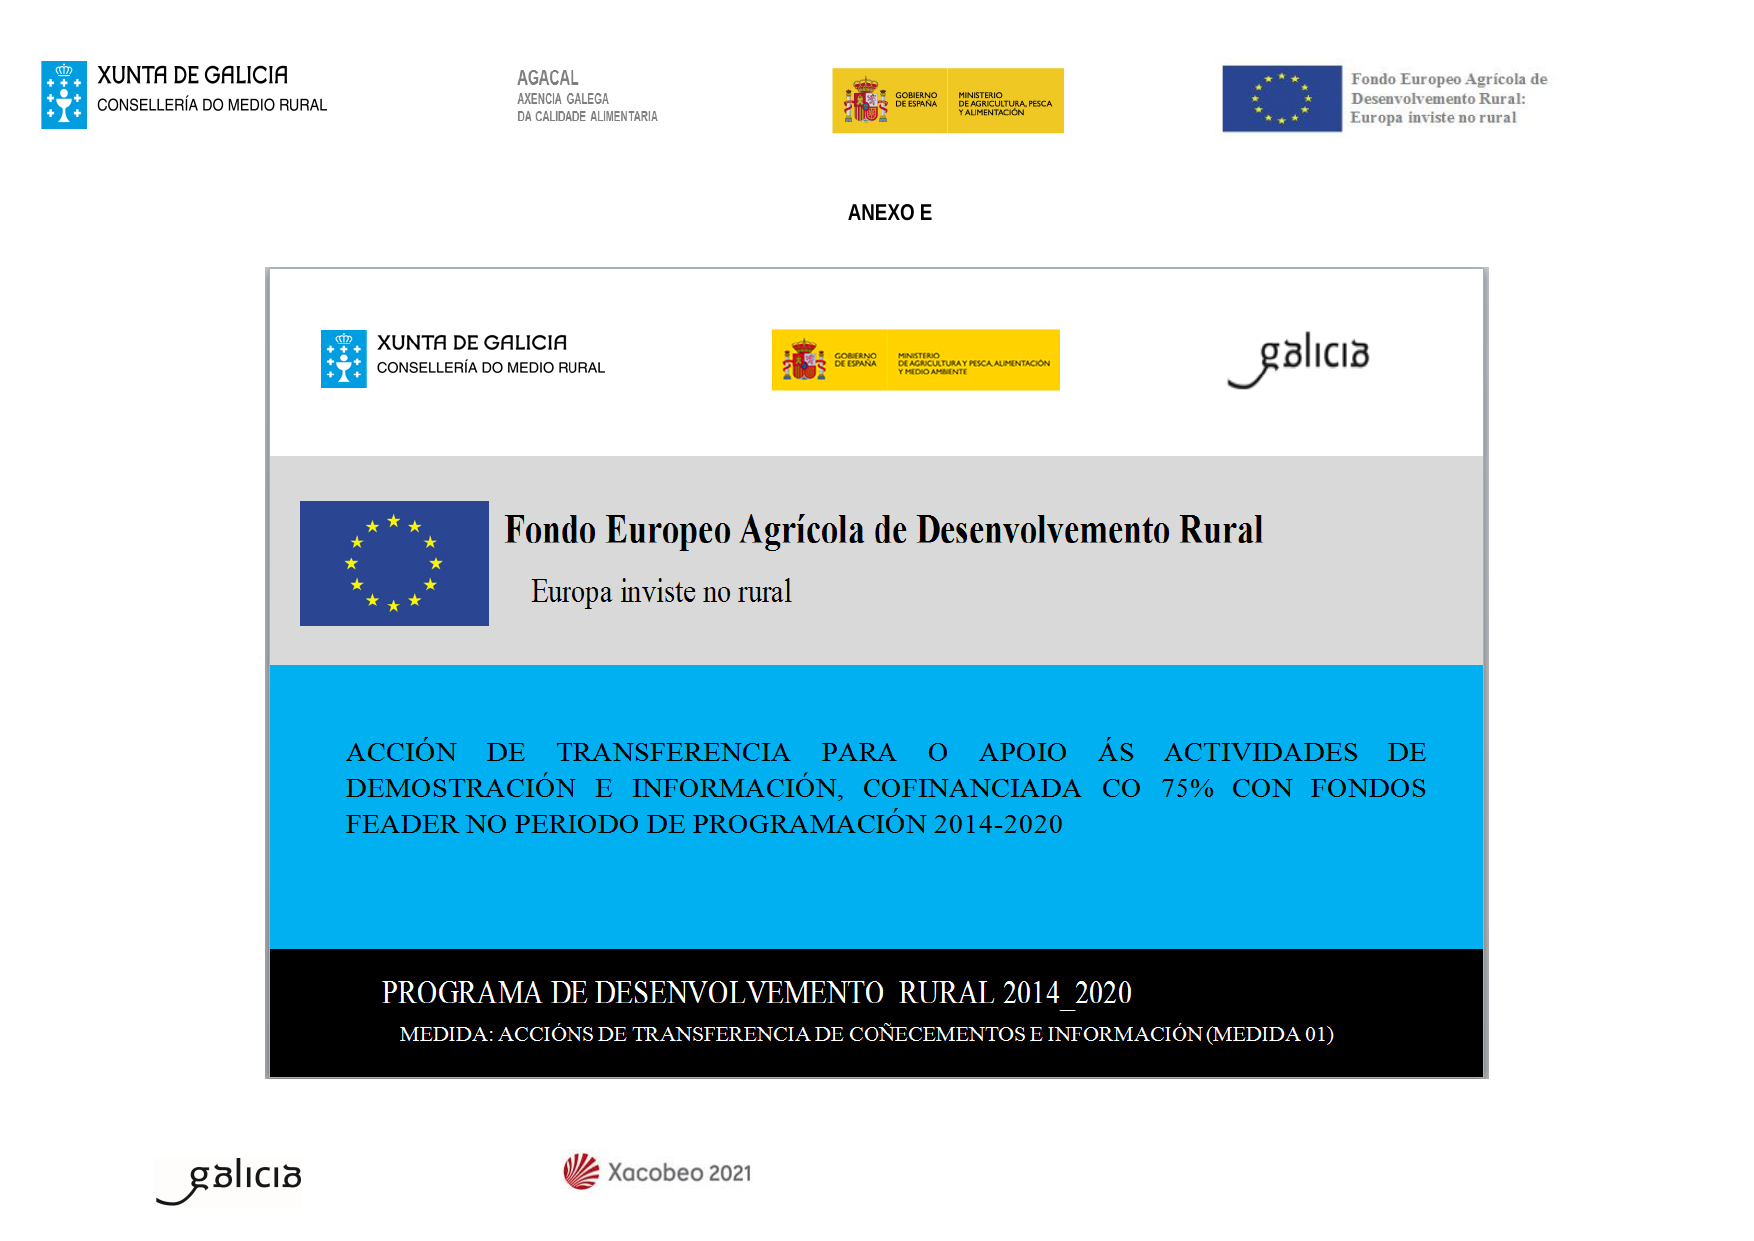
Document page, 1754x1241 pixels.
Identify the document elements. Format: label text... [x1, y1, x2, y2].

picture [1214, 58, 1561, 139]
picture [508, 58, 676, 134]
text ANEXO E [177, 199, 1577, 225]
picture [265, 267, 1489, 1079]
picture [153, 1158, 301, 1209]
picture [561, 1149, 754, 1193]
picture [796, 23, 1100, 178]
picture [57, 90, 71, 122]
picture [88, 61, 327, 129]
